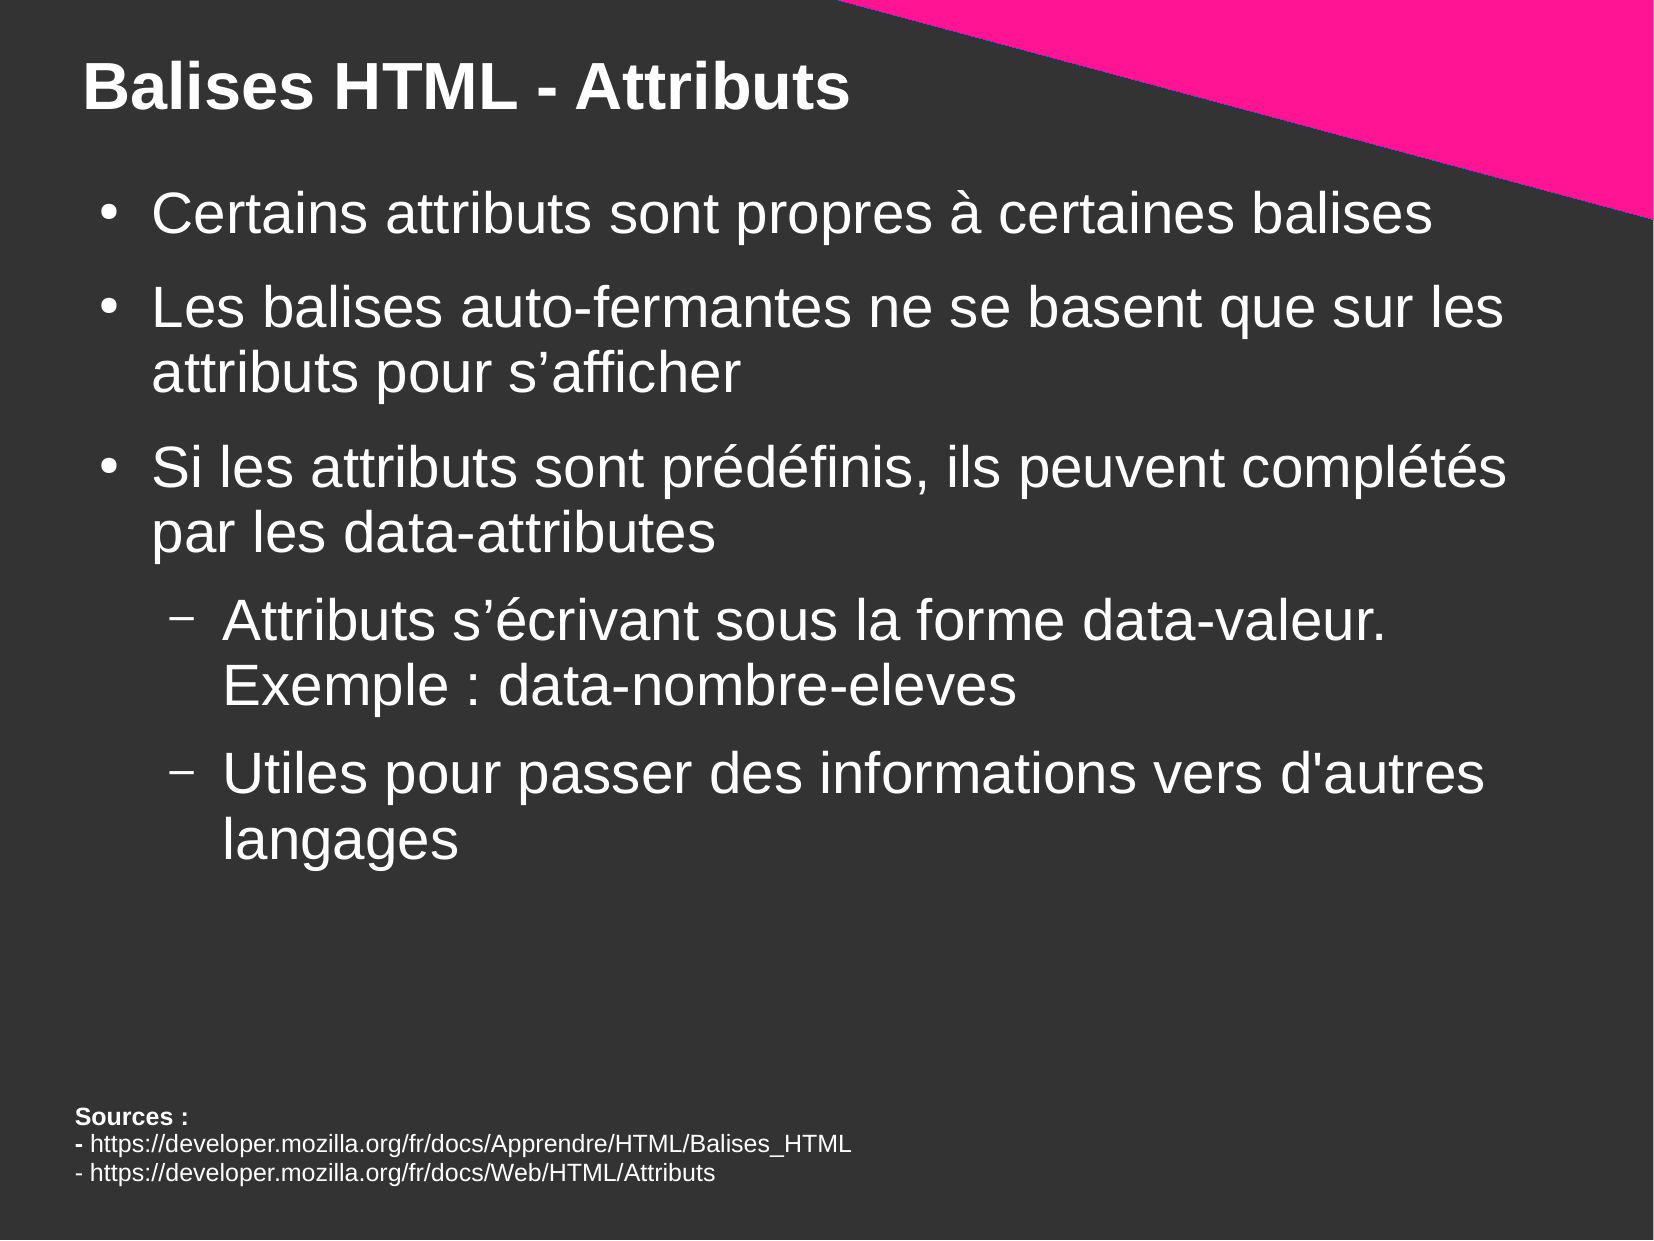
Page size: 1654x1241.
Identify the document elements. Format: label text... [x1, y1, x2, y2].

text_box [838, 0, 1654, 220]
text_box Sources : - https://developer.mozilla.org/fr/docs/Apprendre/HTML/Balises_HTML - https://developer.mozilla.org/fr/docs/Web/HTML/Attributs [59, 1094, 1546, 1241]
title Balises HTML - Attributs [82, 49, 1571, 152]
list Certains attributs sont propres à certaines balises Les balises auto-fermantes ne se basent que sur les attributs pour s’afficher Si les attributs sont prédéfinis, ils peuvent complétés par les data-attributes Attributs s’écrivant sous la forme data-valeur. Exemple : data-nombre-eleves Utiles pour passer des informations vers d'autres langages [80, 180, 1605, 1050]
